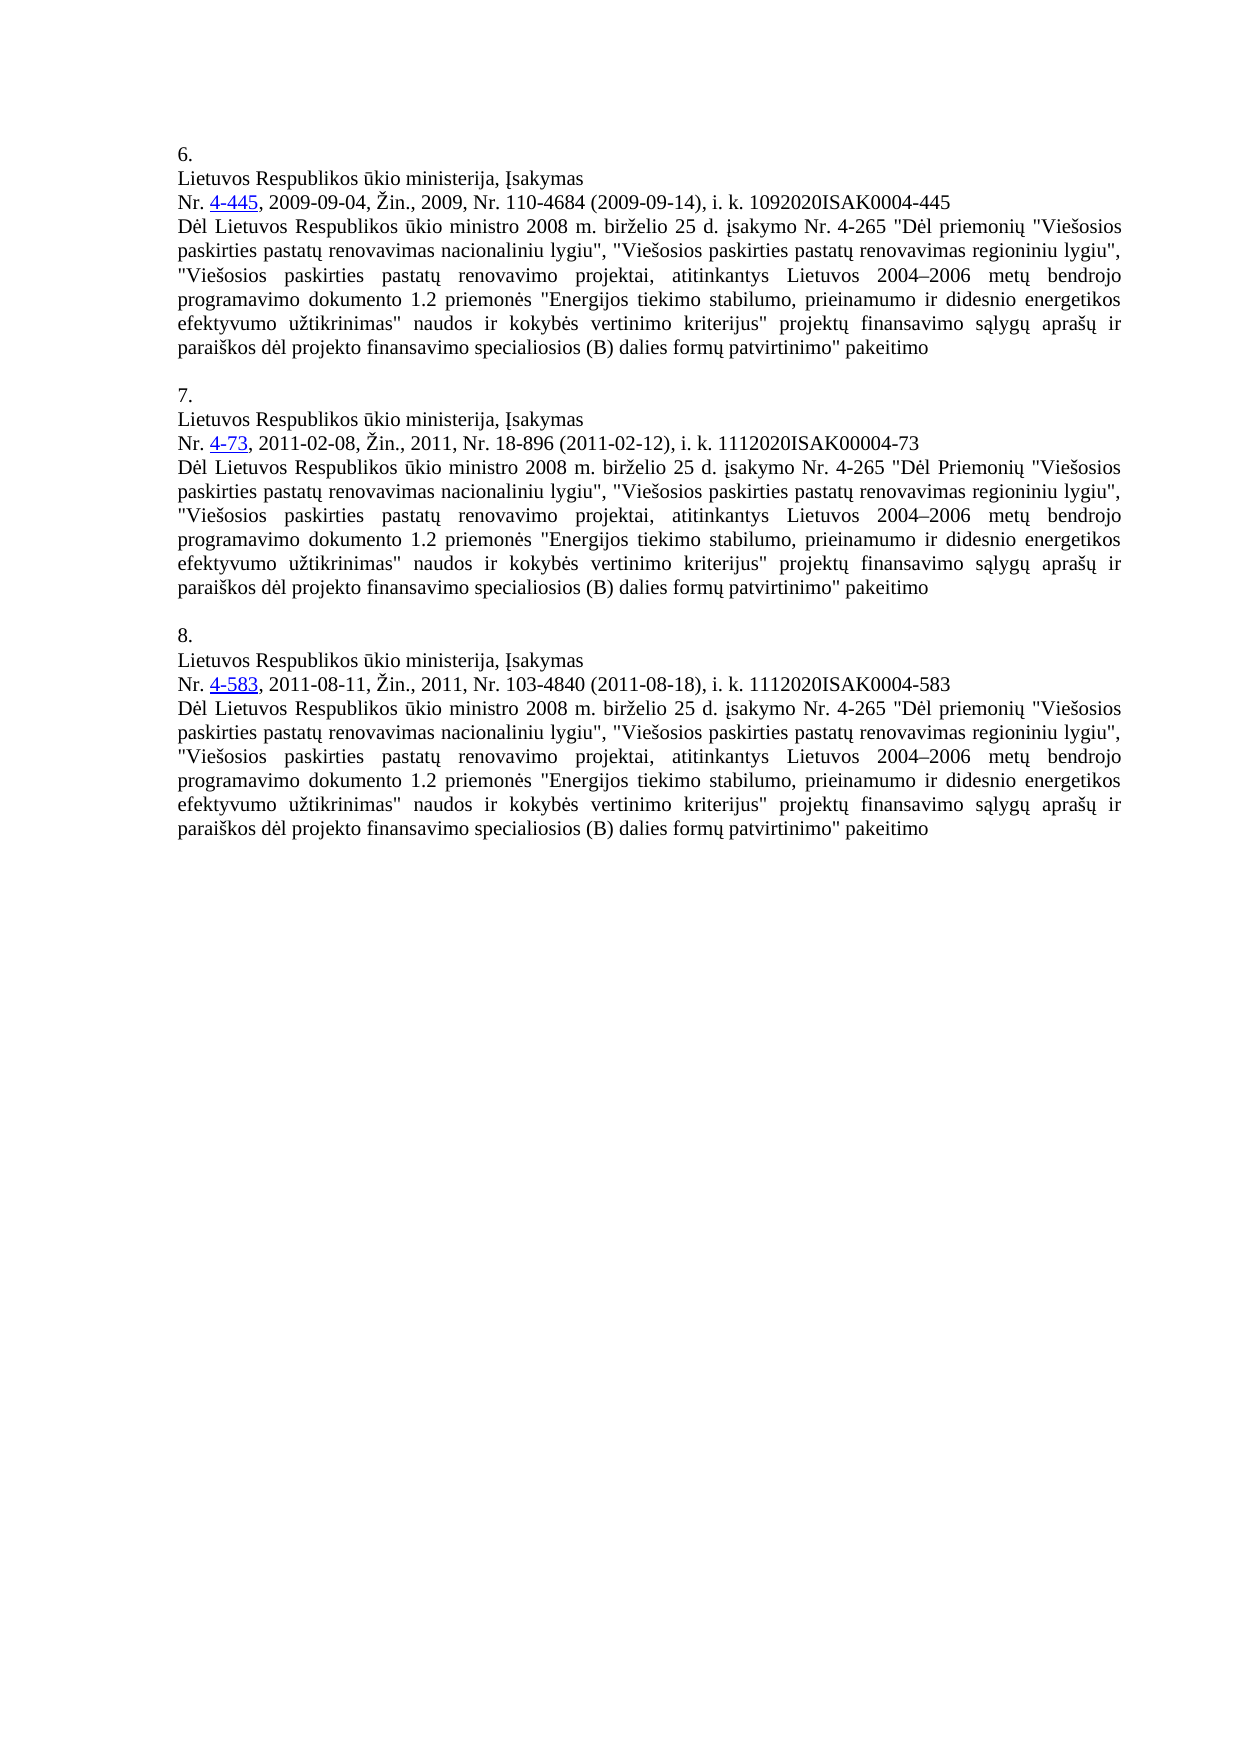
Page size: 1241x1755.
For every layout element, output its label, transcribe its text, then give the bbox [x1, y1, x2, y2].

text Lietuvos Respublikos ūkio ministerija, Įsakymas [177, 166, 1122, 190]
text Lietuvos Respublikos ūkio ministerija, Įsakymas [177, 647, 1122, 672]
text Dėl Lietuvos Respublikos ūkio ministro 2008 m. birželio 25 d. įsakymo Nr. 4-265 "Dėl priemonių "Viešosios paskirties pastatų renovavimas nacionaliniu lygiu", "Viešosios paskirties pastatų renovavimas regioniniu lygiu", "Viešosios paskirties pastatų renovavimo projektai, atitinkantys Lietuvos 2004–2006 metų bendrojo programavimo dokumento 1.2 priemonės "Energijos tiekimo stabilumo, prieinamumo ir didesnio energetikos efektyvumo užtikrinimas" naudos ir kokybės vertinimo kriterijus" projektų finansavimo sąlygų aprašų ir paraiškos dėl projekto finansavimo specialiosios (B) dalies formų patvirtinimo" pakeitimo [177, 214, 1122, 359]
text Nr. 4-445, 2009-09-04, Žin., 2009, Nr. 110-4684 (2009-09-14), i. k. 1092020ISAK0004-445 [177, 190, 1122, 214]
text Dėl Lietuvos Respublikos ūkio ministro 2008 m. birželio 25 d. įsakymo Nr. 4-265 "Dėl Priemonių "Viešosios paskirties pastatų renovavimas nacionaliniu lygiu", "Viešosios paskirties pastatų renovavimas regioniniu lygiu", "Viešosios paskirties pastatų renovavimo projektai, atitinkantys Lietuvos 2004–2006 metų bendrojo programavimo dokumento 1.2 priemonės "Energijos tiekimo stabilumo, prieinamumo ir didesnio energetikos efektyvumo užtikrinimas" naudos ir kokybės vertinimo kriterijus" projektų finansavimo sąlygų aprašų ir paraiškos dėl projekto finansavimo specialiosios (B) dalies formų patvirtinimo" pakeitimo [177, 455, 1122, 599]
text Dėl Lietuvos Respublikos ūkio ministro 2008 m. birželio 25 d. įsakymo Nr. 4-265 "Dėl priemonių "Viešosios paskirties pastatų renovavimas nacionaliniu lygiu", "Viešosios paskirties pastatų renovavimas regioniniu lygiu", "Viešosios paskirties pastatų renovavimo projektai, atitinkantys Lietuvos 2004–2006 metų bendrojo programavimo dokumento 1.2 priemonės "Energijos tiekimo stabilumo, prieinamumo ir didesnio energetikos efektyvumo užtikrinimas" naudos ir kokybės vertinimo kriterijus" projektų finansavimo sąlygų aprašų ir paraiškos dėl projekto finansavimo specialiosios (B) dalies formų patvirtinimo" pakeitimo [177, 696, 1122, 840]
text 6. [177, 142, 1122, 166]
text Nr. 4-583, 2011-08-11, Žin., 2011, Nr. 103-4840 (2011-08-18), i. k. 1112020ISAK0004-583 [177, 672, 1122, 696]
text 8. [177, 623, 1122, 647]
text Lietuvos Respublikos ūkio ministerija, Įsakymas [177, 407, 1122, 431]
text 7. [177, 383, 1122, 407]
text Nr. 4-73, 2011-02-08, Žin., 2011, Nr. 18-896 (2011-02-12), i. k. 1112020ISAK00004-73 [177, 431, 1122, 455]
